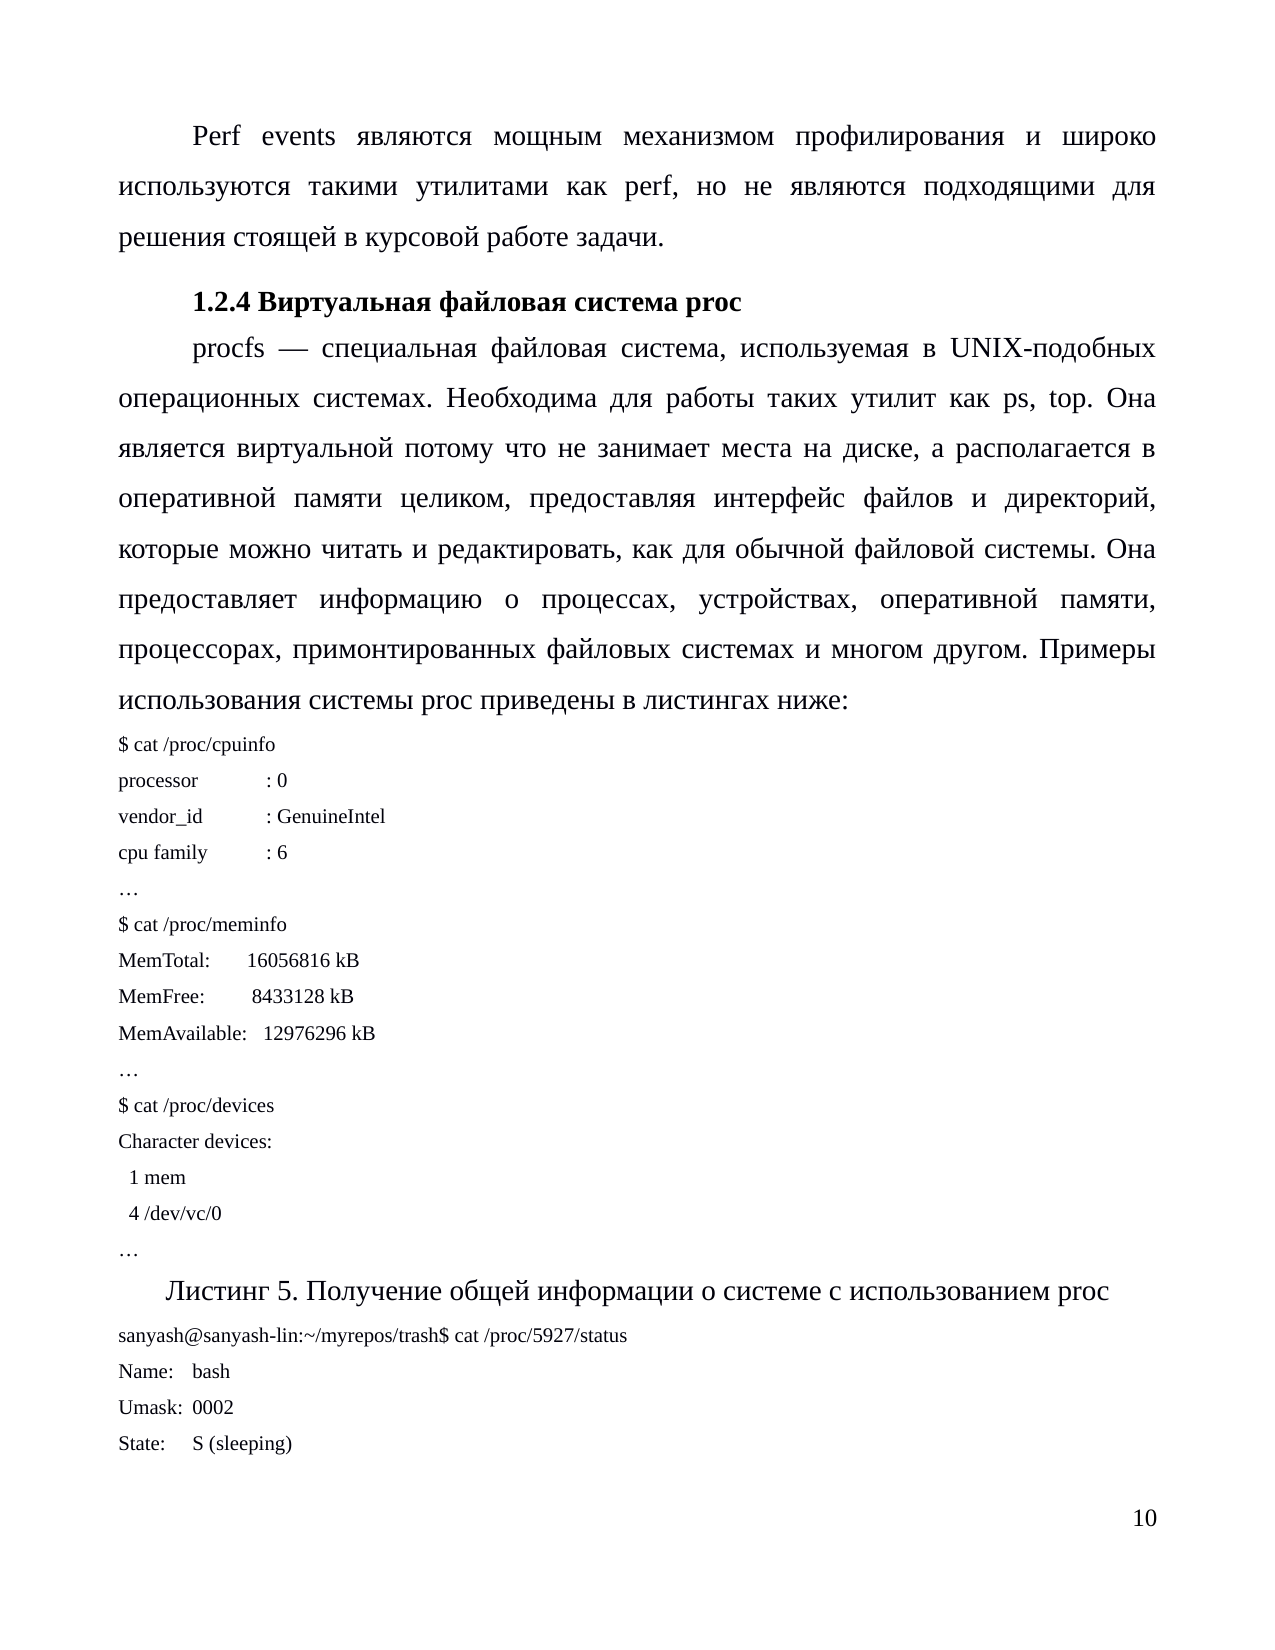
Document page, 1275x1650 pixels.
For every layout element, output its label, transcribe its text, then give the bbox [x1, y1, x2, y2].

text MemFree: 8433128 kB [118, 984, 1157, 1008]
text vendor_id : GenuineIntel [118, 804, 1157, 828]
text Листинг 5. Получение общей информации о системе с использованием proc [118, 1273, 1157, 1306]
text … [118, 876, 1157, 900]
text 4 /dev/vc/0 [118, 1201, 1157, 1225]
text $ cat /proc/cpuinfo [118, 732, 1157, 756]
text cpu family : 6 [118, 840, 1157, 864]
text MemAvailable: 12976296 kB [118, 1021, 1157, 1044]
text MemTotal: 16056816 kB [118, 948, 1157, 972]
text Umask: 0002 [118, 1395, 1157, 1419]
text … [118, 1057, 1157, 1081]
text procfs — специальная файловая система, используемая в UNIX-подобных операционных системах. Необходима для работы таких утилит как ps, top. Она является виртуальной потому что не занимает места на диске, а располагается в оперативной памяти целиком, предоставляя интерфейс файлов и директорий, которые можно читать и редактировать, как для обычной файловой системы. Она предоставляет информацию о процессах, устройствах, оперативной памяти, процессорах, примонтированных файловых системах и многом другом. Примеры использования системы proc приведены в листингах ниже: [118, 330, 1157, 715]
text processor : 0 [118, 768, 1157, 792]
text sanyash@sanyash-lin:~/myrepos/trash$ cat /proc/5927/status [118, 1323, 1157, 1347]
subtitle 1.2.4 Виртуальная файловая система proc [118, 284, 1157, 317]
text 1 mem [118, 1165, 1157, 1189]
text $ cat /proc/devices [118, 1093, 1157, 1117]
text Perf events являются мощным механизмом профилирования и широко используются такими утилитами как perf, но не являются подходящими для решения стоящей в курсовой работе задачи. [118, 118, 1157, 252]
text $ cat /proc/meminfo [118, 912, 1157, 936]
text … [118, 1237, 1157, 1261]
text Character devices: [118, 1129, 1157, 1153]
text State: S (sleeping) [118, 1431, 1157, 1455]
text Name: bash [118, 1359, 1157, 1383]
